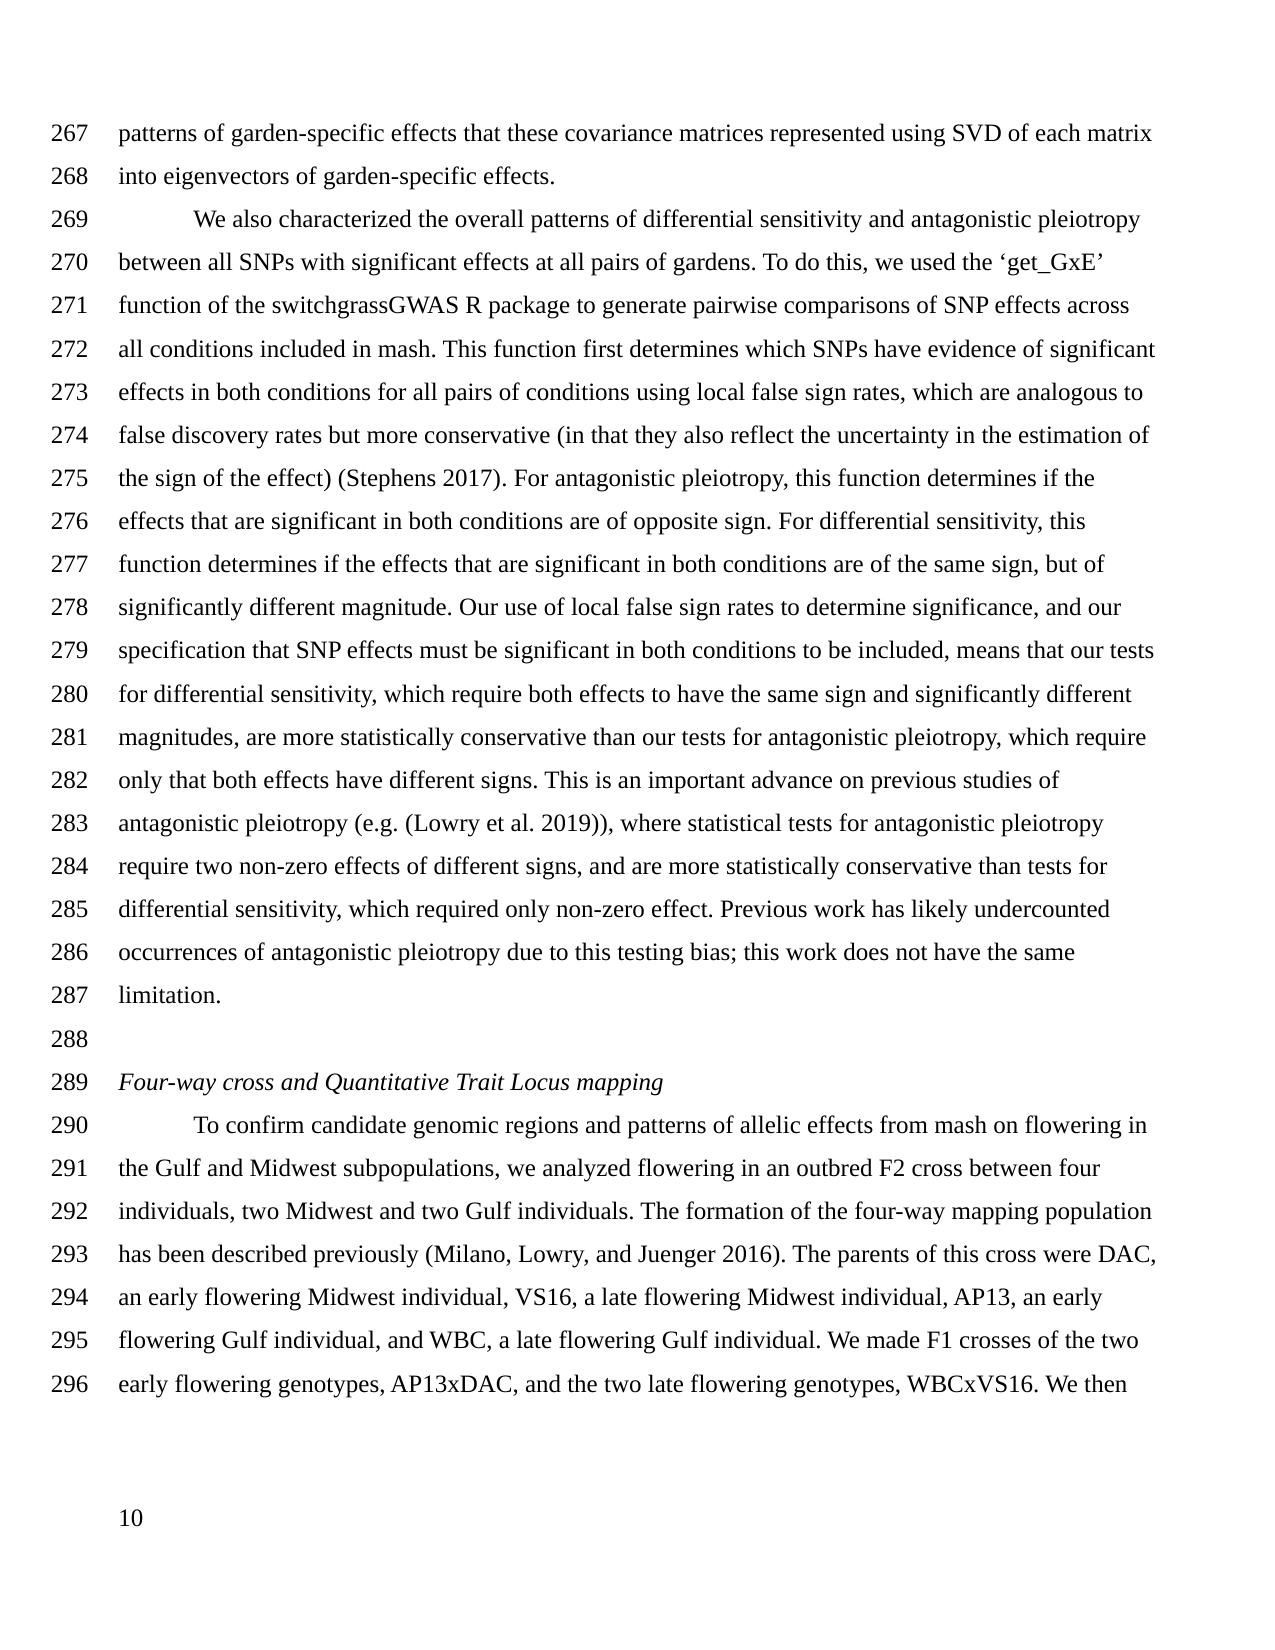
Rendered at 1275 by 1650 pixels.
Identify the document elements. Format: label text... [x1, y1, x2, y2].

text patterns of garden-specific effects that these covariance matrices represented using SVD of each matrix into eigenvectors of garden-specific effects. [118, 118, 1157, 190]
text To confirm candidate genomic regions and patterns of allelic effects from mash on flowering in the Gulf and Midwest subpopulations, we analyzed flowering in an outbred F2 cross between four individuals, two Midwest and two Gulf individuals. The formation of the four-way mapping population has been described previously (Milano, Lowry, and Juenger 2016). The parents of this cross were DAC, an early flowering Midwest individual, VS16, a late flowering Midwest individual, AP13, an early flowering Gulf individual, and WBC, a late flowering Gulf individual. We made F1 crosses of the two early flowering genotypes, AP13xDAC, and the two late flowering genotypes, WBCxVS16. We then [118, 1110, 1157, 1397]
text Four-way cross and Quantitative Trait Locus mapping [118, 1067, 1157, 1096]
text We also characterized the overall patterns of differential sensitivity and antagonistic pleiotropy between all SNPs with significant effects at all pairs of gardens. To do this, we used the ‘get_GxE’ function of the switchgrassGWAS R package to generate pairwise comparisons of SNP effects across all conditions included in mash. This function first determines which SNPs have evidence of significant effects in both conditions for all pairs of conditions using local false sign rates, which are analogous to false discovery rates but more conservative (in that they also reflect the uncertainty in the estimation of the sign of the effect) (Stephens 2017). For antagonistic pleiotropy, this function determines if the effects that are significant in both conditions are of opposite sign. For differential sensitivity, this function determines if the effects that are significant in both conditions are of the same sign, but of significantly different magnitude. Our use of local false sign rates to determine significance, and our specification that SNP effects must be significant in both conditions to be included, means that our tests for differential sensitivity, which require both effects to have the same sign and significantly different magnitudes, are more statistically conservative than our tests for antagonistic pleiotropy, which require only that both effects have different signs. This is an important advance on previous studies of antagonistic pleiotropy (e.g. (Lowry et al. 2019)), where statistical tests for antagonistic pleiotropy require two non-zero effects of different signs, and are more statistically conservative than tests for differential sensitivity, which required only non-zero effect. Previous work has likely undercounted occurrences of antagonistic pleiotropy due to this testing bias; this work does not have the same limitation. [118, 204, 1157, 1009]
